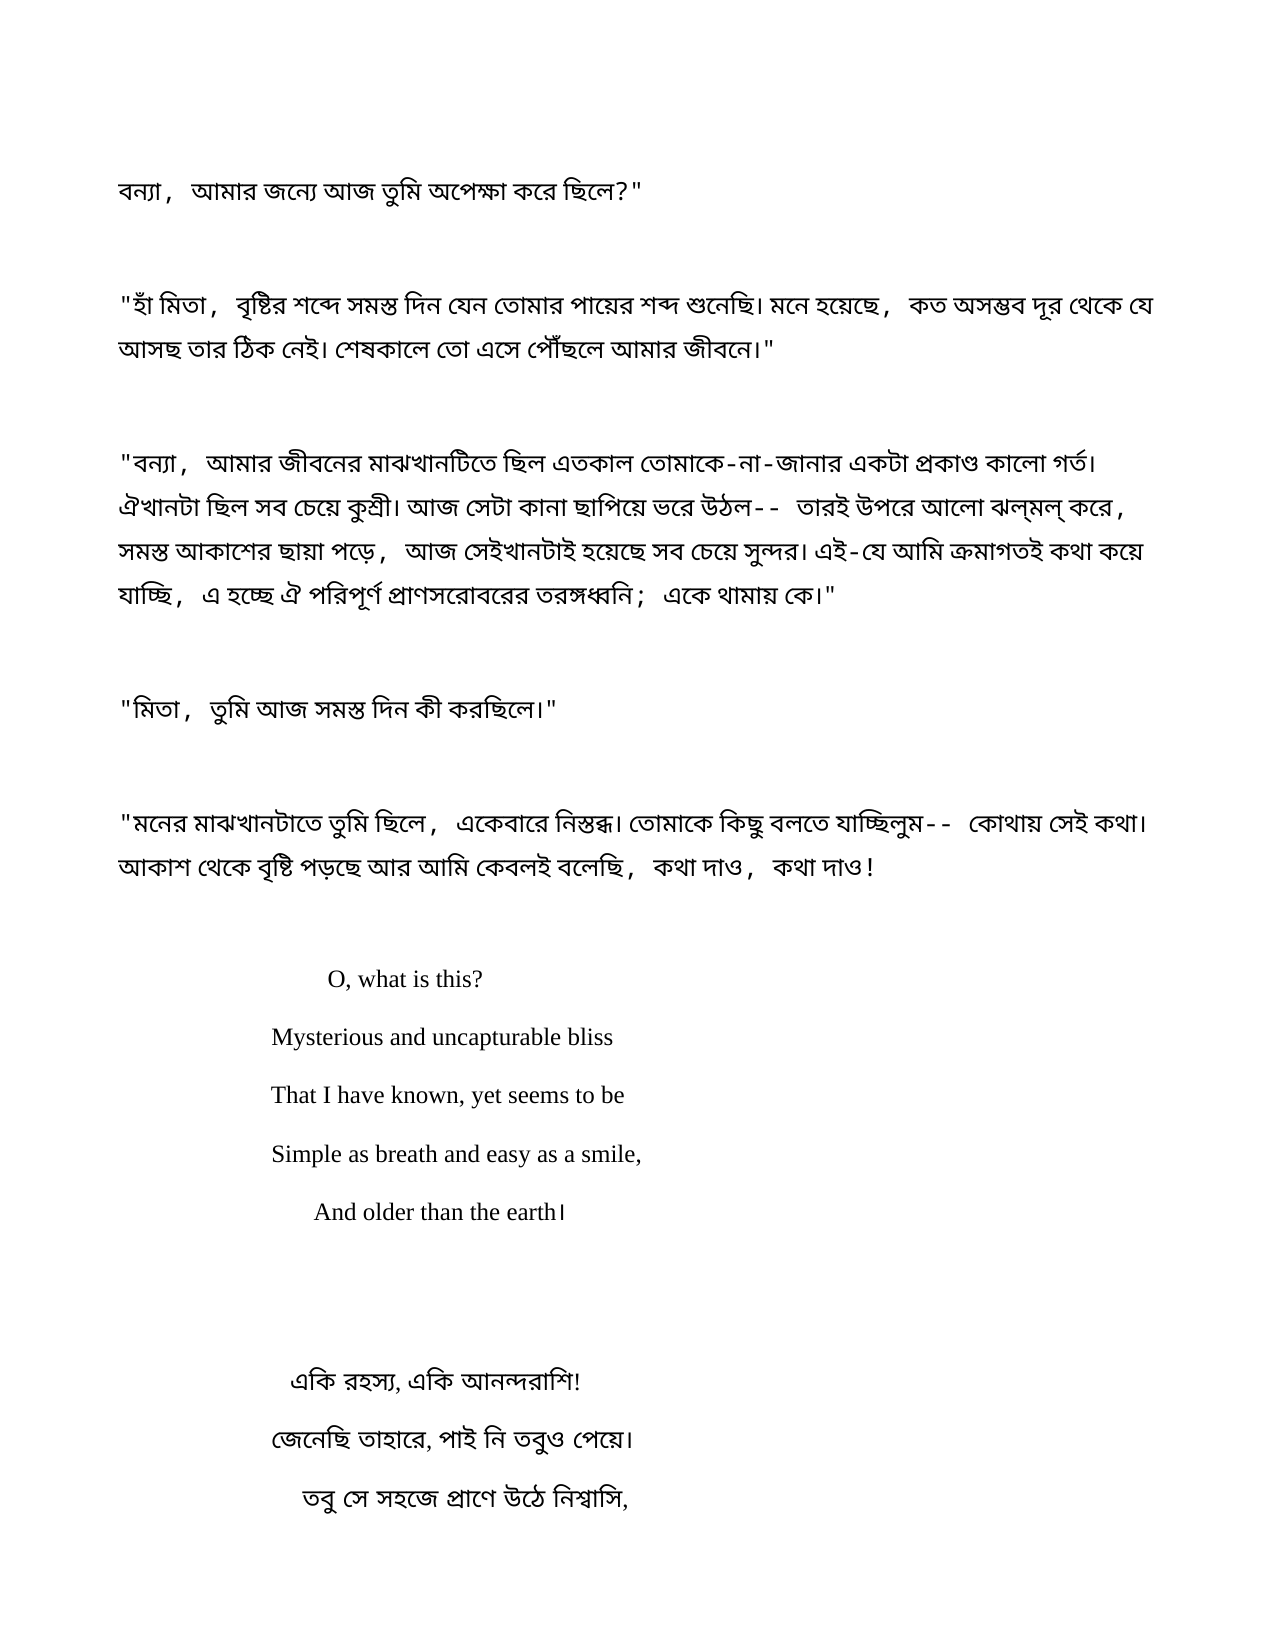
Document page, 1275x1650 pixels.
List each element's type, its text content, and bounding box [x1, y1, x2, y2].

text And older than the earth। [177, 1197, 1098, 1226]
text "মিতা, তুমি আজ সমস্ত দিন কী করছিলে।" [118, 692, 1157, 729]
text "বন্যা, আমার জীবনের মাঝখানটিতে ছিল এতকাল তোমাকে-না-জানার একটা প্রকাণ্ড কালো গর্ত। ঐখানটা ছিল সব চেয়ে কুশ্রী। আজ সেটা কানা ছাপিয়ে ভরে উঠল-- তারই উপরে আলো ঝল্‌মল্‌ করে, সমস্ত আকাশের ছায়া পড়ে, আজ সেইখানটাই হয়েছে সব চেয়ে সুন্দর। এই-যে আমি ক্রমাগতই কথা কয়ে যাচ্ছি, এ হচ্ছে ঐ পরিপূর্ণ প্রাণসরোবরের তরঙ্গধ্বনি; একে থামায় কে।" [118, 446, 1157, 614]
text That I have known, yet seems to be [177, 1081, 1098, 1109]
text জেনেছি তাহারে, পাই নি তবুও পেয়ে। [177, 1425, 1098, 1455]
text "হাঁ মিতা, বৃষ্টির শব্দে সমস্ত দিন যেন তোমার পায়ের শব্দ শুনেছি। মনে হয়েছে, কত অসম্ভব দূর থেকে যে আসছ তার ঠিক নেই। শেষকালে তো এসে পৌঁছলে আমার জীবনে।" [118, 288, 1157, 369]
text "মনের মাঝখানটাতে তুমি ছিলে, একেবারে নিস্তব্ধ। তোমাকে কিছু বলতে যাচ্ছিলুম-- কোথায় সেই কথা। আকাশ থেকে বৃষ্টি পড়ছে আর আমি কেবলই বলেছি, কথা দাও, কথা দাও! [118, 806, 1157, 887]
text বন্যা, আমার জন্যে আজ তুমি অপেক্ষা করে ছিলে?" [118, 173, 1157, 211]
text Mysterious and uncapturable bliss [177, 1022, 1098, 1051]
text Simple as breath and easy as a smile, [177, 1139, 1098, 1168]
text তবু সে সহজে প্রাণে উঠে নিশ্বাসি, [177, 1484, 1098, 1513]
text একি রহস্য, একি আনন্দরাশি! [177, 1367, 1098, 1396]
text O, what is this? [177, 964, 1098, 993]
